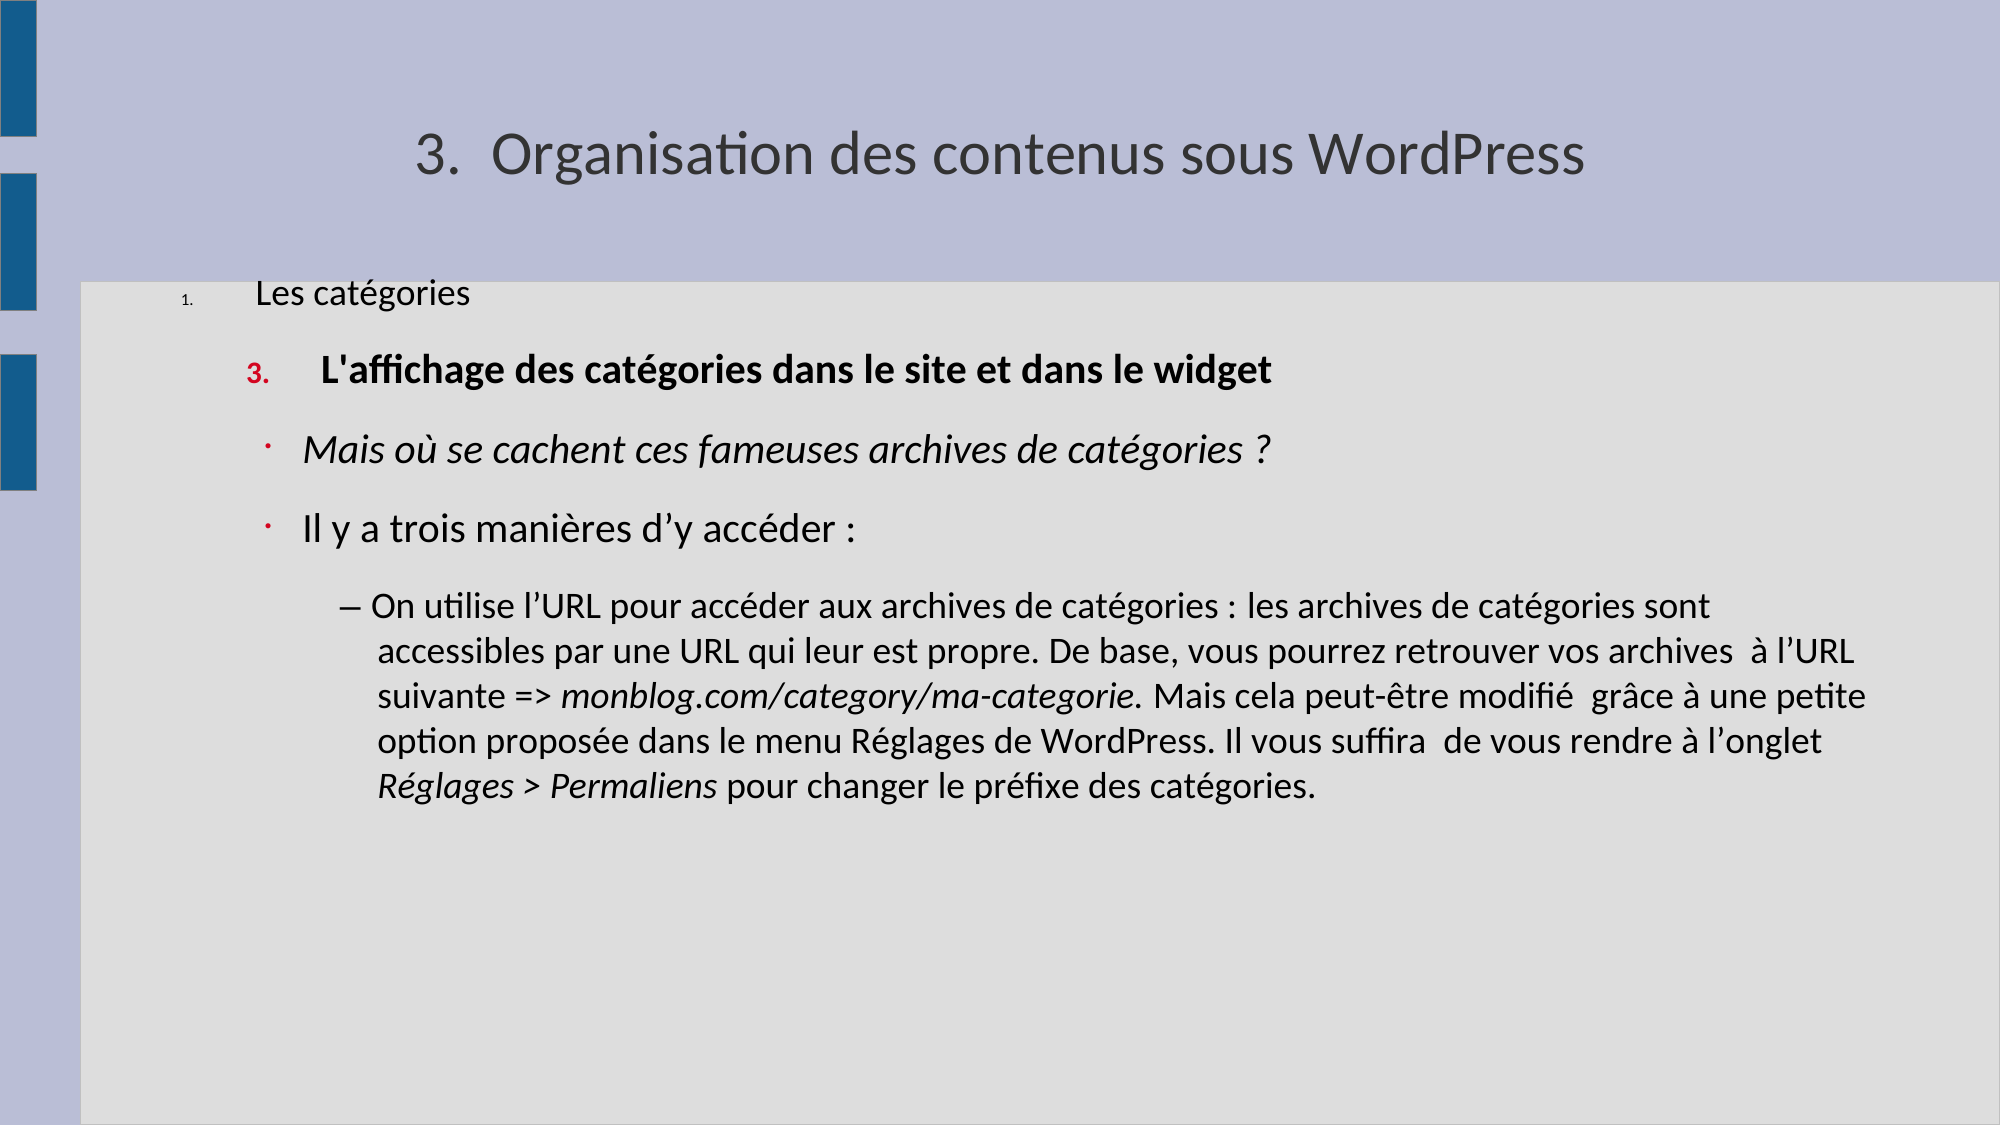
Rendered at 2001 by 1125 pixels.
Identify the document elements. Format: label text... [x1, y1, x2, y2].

list Les catégories L'affichage des catégories dans le site et dans le widget Mais où se cachent ces fameuses archives de catégories ? Il y a trois manières d’y accéder : – On utilise l’URL pour accéder aux archives de catégories : les archives de catégories sont accessibles par une URL qui leur est propre. De base, vous pourrez retrouver vos archives à l’URL suivante => monblog.com/category/ma-categorie. Mais cela peut-être modifié grâce à une petite option proposée dans le menu Réglages de WordPress. Il vous suffira de vous rendre à l’onglet Réglages > Permaliens pour changer le préfixe des catégories. [115, 255, 1885, 1010]
title 3. Organisation des contenus sous WordPress [405, 109, 1595, 255]
